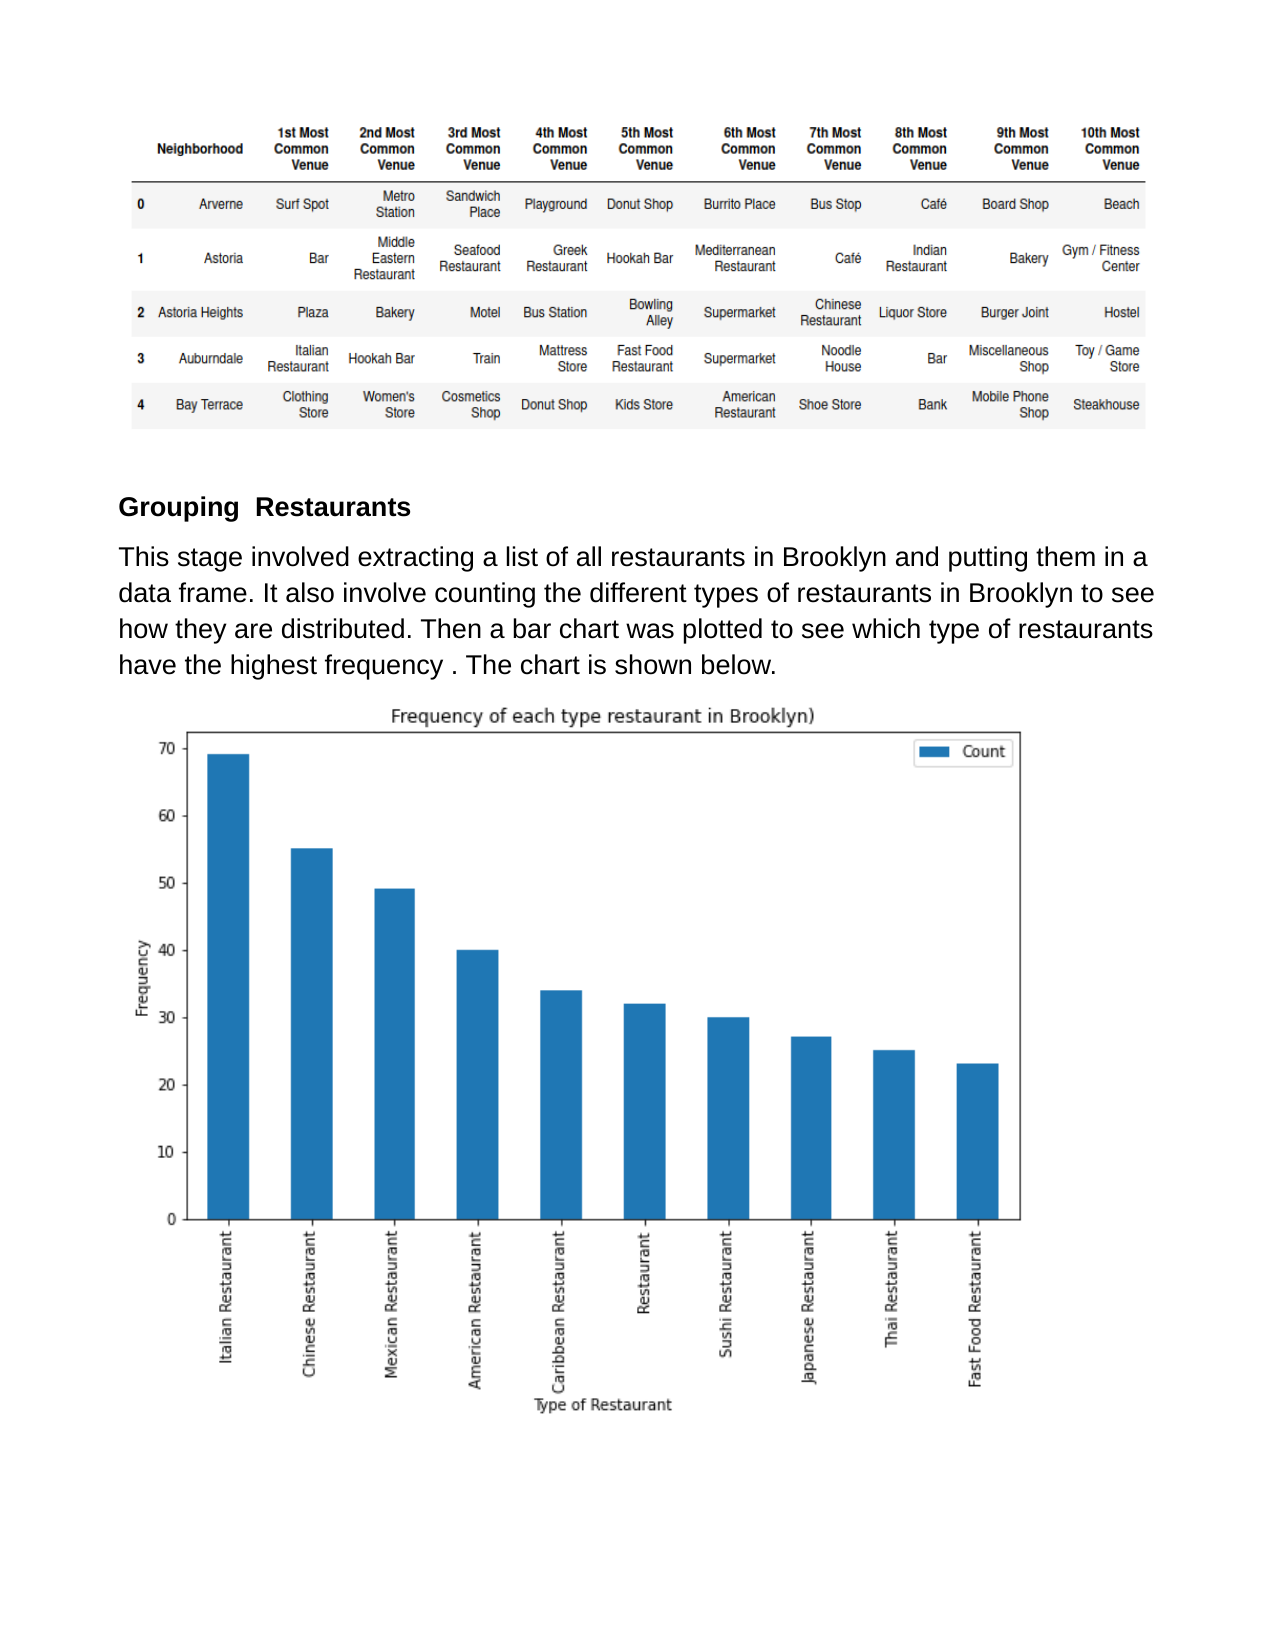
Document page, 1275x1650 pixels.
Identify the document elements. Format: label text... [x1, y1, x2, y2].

text Grouping Restaurants [118, 491, 1157, 522]
picture [118, 699, 1157, 1436]
text This stage involved extracting a list of all restaurants in Brooklyn and putting them in a data frame. It also involve counting the different types of restaurants in Brooklyn to see how they are distributed. Then a bar chart was plotted to see which type of restaurants have the highest frequency . The chart is shown below. [118, 541, 1157, 680]
picture [118, 118, 1157, 436]
